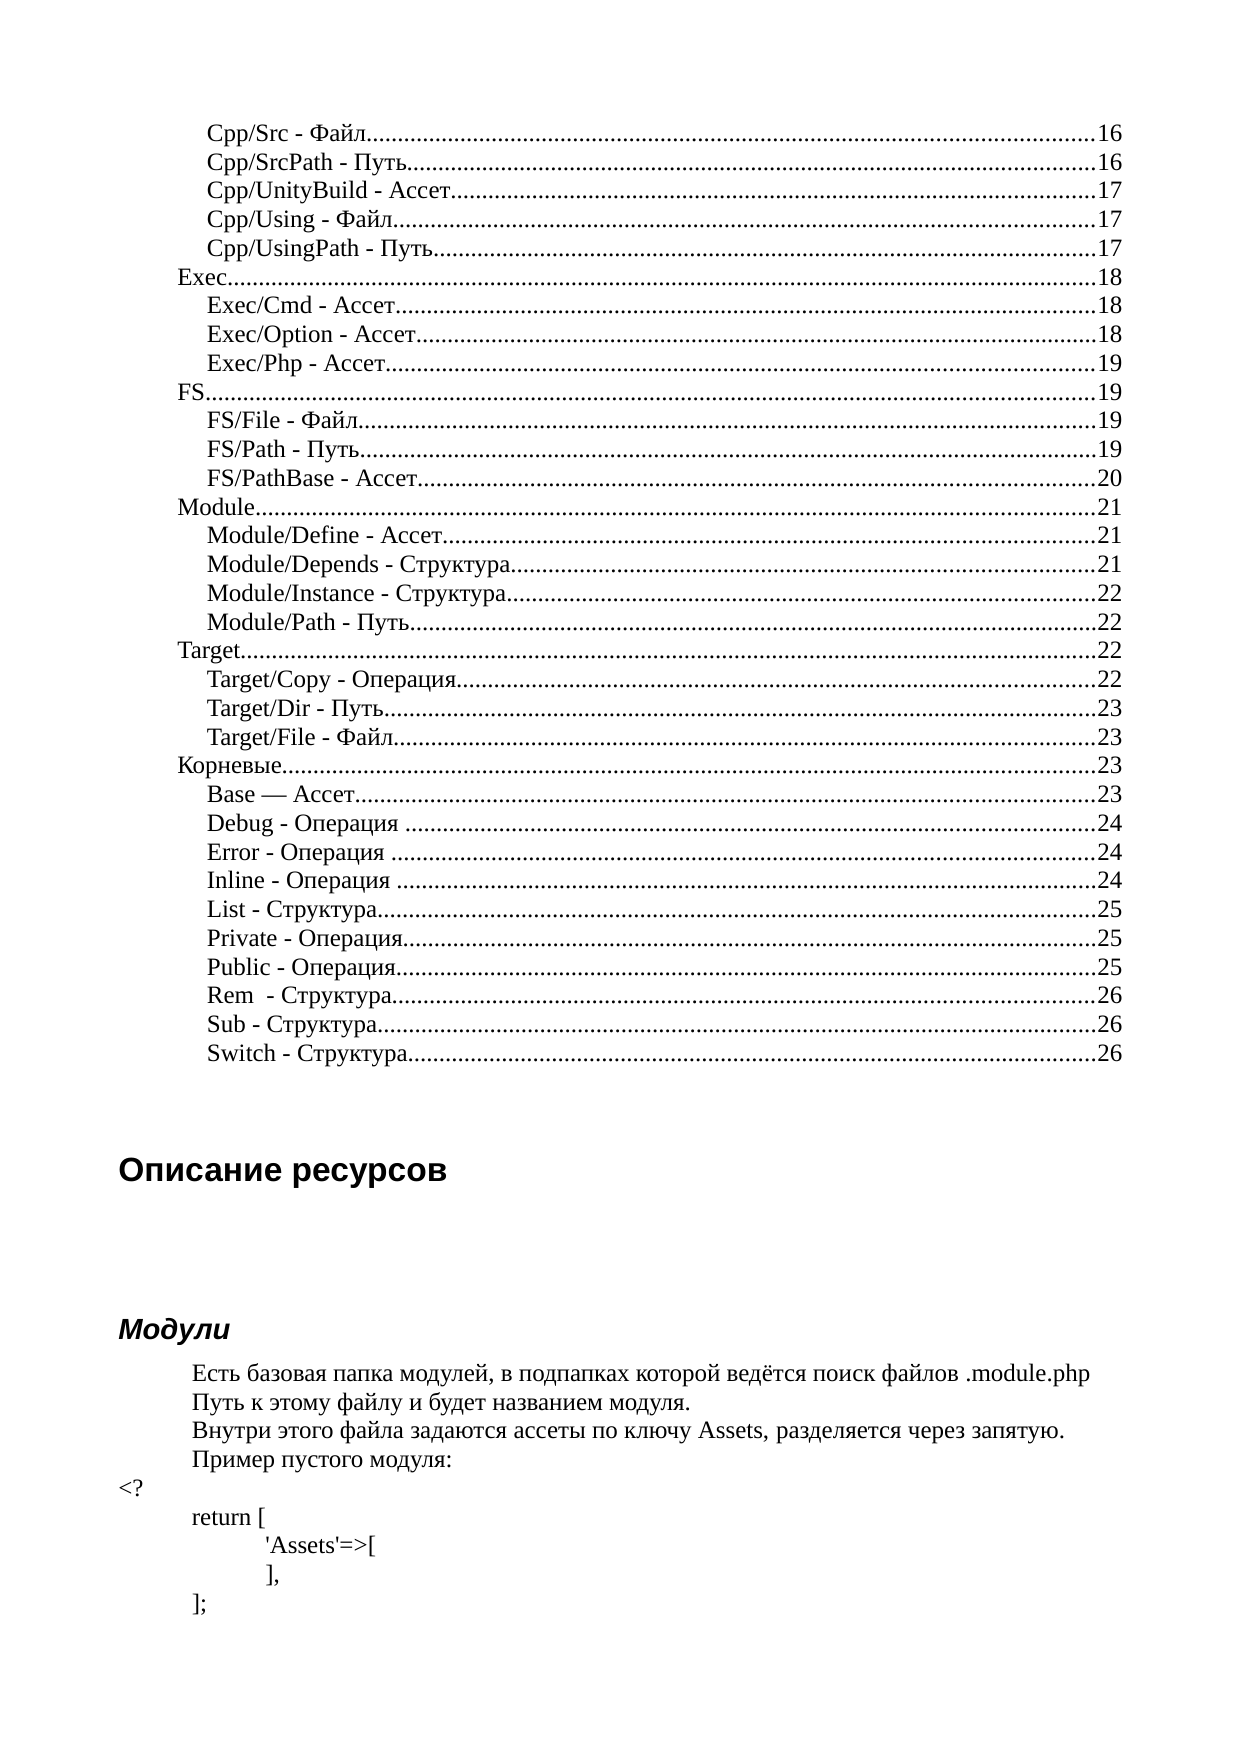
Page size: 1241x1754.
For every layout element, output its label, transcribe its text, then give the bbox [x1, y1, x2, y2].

text return [ [118, 1502, 1122, 1530]
text Target/Copy - Операция 22 [207, 664, 1122, 693]
text FS 19 [177, 377, 1122, 406]
text Debug - Операция 24 [207, 808, 1122, 837]
text FS/PathBase - Ассет 20 [207, 463, 1122, 492]
text Путь к этому файлу и будет названием модуля. [118, 1387, 1122, 1415]
text Exec/Php - Ассет 19 [207, 348, 1122, 377]
text Cpp/Src - Файл 16 [207, 118, 1122, 147]
text Base — Ассет 23 [207, 779, 1122, 808]
text Exec/Cmd - Ассет 18 [207, 291, 1122, 319]
text Module/Instance - Структура 22 [207, 578, 1122, 607]
text Private - Операция 25 [207, 923, 1122, 952]
text Sub - Структура 26 [207, 1009, 1122, 1038]
text Error - Операция 24 [207, 837, 1122, 866]
text Module/Path - Путь 22 [207, 607, 1122, 636]
subtitle Модули [118, 1312, 1122, 1345]
text 'Assets'=>[ [118, 1530, 1122, 1559]
text FS/File - Файл 19 [207, 406, 1122, 434]
text Внутри этого файла задаются ассеты по ключу Assets, разделяется через запятую. [118, 1415, 1122, 1444]
text Public - Операция 25 [207, 952, 1122, 981]
subtitle Описание ресурсов [118, 1149, 1122, 1188]
text Есть базовая папка модулей, в подпапках которой ведётся поиск файлов .module.php [118, 1358, 1122, 1387]
text Cpp/SrcPath - Путь 16 [207, 147, 1122, 176]
text Target 22 [177, 636, 1122, 664]
text Cpp/UnityBuild - Ассет 17 [207, 176, 1122, 204]
text Exec/Option - Ассет 18 [207, 319, 1122, 348]
text Target/Dir - Путь 23 [207, 693, 1122, 722]
text ], [118, 1559, 1122, 1588]
text <? [118, 1473, 1122, 1502]
text Target/File - Файл 23 [207, 722, 1122, 751]
text Rem - Структура 26 [207, 981, 1122, 1009]
text Exec 18 [177, 262, 1122, 291]
text Module/Define - Ассет 21 [207, 521, 1122, 549]
text Cpp/Using - Файл 17 [207, 204, 1122, 233]
text List - Структура 25 [207, 894, 1122, 923]
text Module/Depends - Структура 21 [207, 549, 1122, 578]
text FS/Path - Путь 19 [207, 434, 1122, 463]
text Корневые 23 [177, 751, 1122, 779]
text Switch - Структура 26 [207, 1038, 1122, 1067]
text ]; [118, 1588, 1122, 1617]
text Inline - Операция 24 [207, 866, 1122, 894]
text Пример пустого модуля: [118, 1444, 1122, 1473]
text Cpp/UsingPath - Путь 17 [207, 233, 1122, 262]
text Module 21 [177, 492, 1122, 521]
